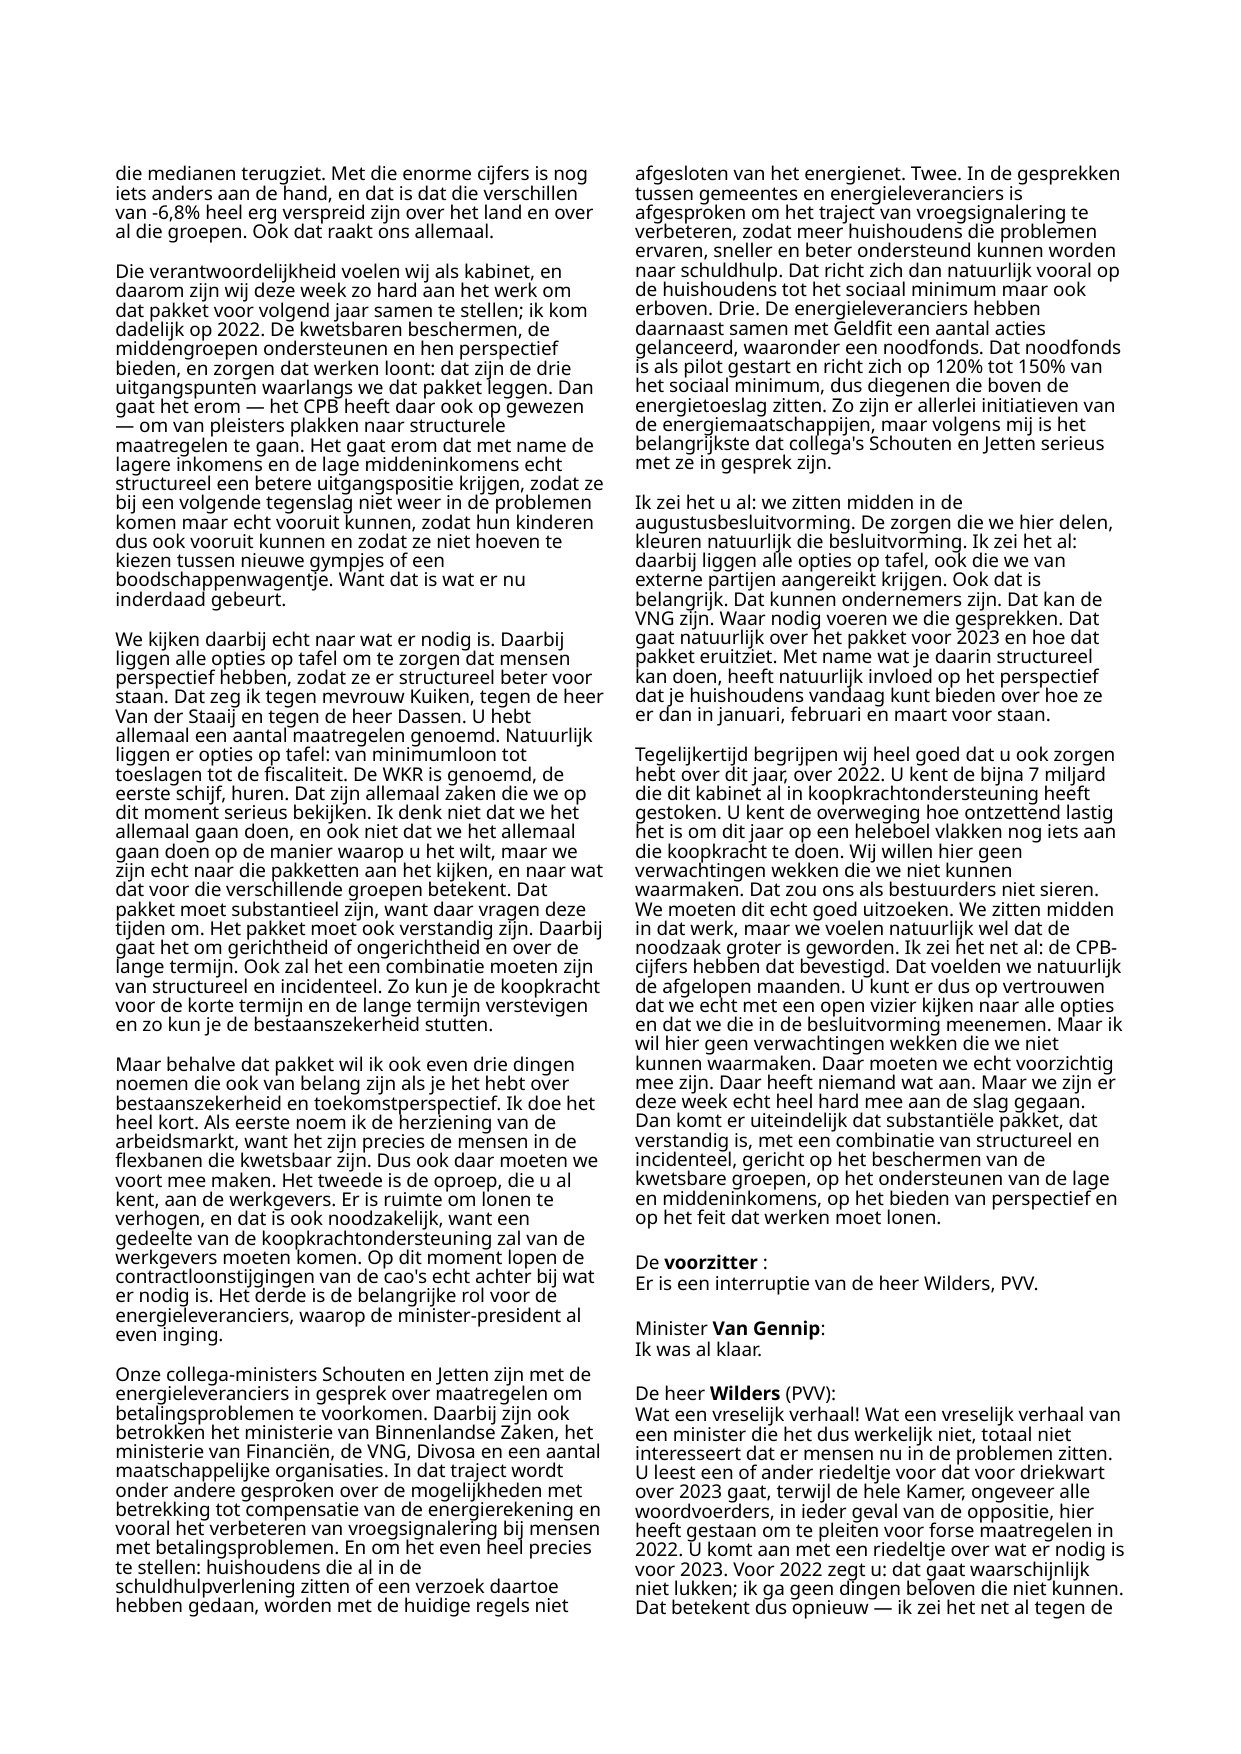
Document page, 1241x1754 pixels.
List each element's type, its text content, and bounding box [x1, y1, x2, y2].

text Er is een interruptie van de heer Wilders, PVV. [635, 1275, 1125, 1294]
text Ik zei het u al: we zitten midden in de augustusbesluitvorming. De zorgen die we hier delen, kleuren natuurlijk die besluitvorming. Ik zei het al: daarbij liggen alle opties op tafel, ook die we van externe partijen aangereikt krijgen. Ook dat is belangrijk. Dat kunnen ondernemers zijn. Dat kan de VNG zijn. Waar nodig voeren we die gesprekken. Dat gaat natuurlijk over het pakket voor 2023 en hoe dat pakket eruitziet. Met name wat je daarin structureel kan doen, heeft natuurlijk invloed op het perspectief dat je huishoudens vandaag kunt bieden over hoe ze er dan in januari, februari en maart voor staan. [635, 494, 1125, 726]
text Die verantwoordelijkheid voelen wij als kabinet, en daarom zijn wij deze week zo hard aan het werk om dat pakket voor volgend jaar samen te stellen; ik kom dadelijk op 2022. De kwetsbaren beschermen, de middengroepen ondersteunen en hen perspectief bieden, en zorgen dat werken loont: dat zijn de drie uitgangspunten waarlangs we dat pakket leggen. Dan gaat het erom — het CPB heeft daar ook op gewezen — om van pleisters plakken naar structurele maatregelen te gaan. Het gaat erom dat met name de lagere inkomens en de lage middeninkomens echt structureel een betere uitgangspositie krijgen, zodat ze bij een volgende tegenslag niet weer in de problemen komen maar echt vooruit kunnen, zodat hun kinderen dus ook vooruit kunnen en zodat ze niet hoeven te kiezen tussen nieuwe gympjes of een boodschappenwagentje. Want dat is wat er nu inderdaad gebeurt. [115, 263, 605, 610]
text Wat een vreselijk verhaal! Wat een vreselijk verhaal van een minister die het dus werkelijk niet, totaal niet interesseert dat er mensen nu in de problemen zitten. U leest een of ander riedeltje voor dat voor driekwart over 2023 gaat, terwijl de hele Kamer, ongeveer alle woordvoerders, in ieder geval van de oppositie, hier heeft gestaan om te pleiten voor forse maatregelen in 2022. U komt aan met een riedeltje over wat er nodig is voor 2023. Voor 2022 zegt u: dat gaat waarschijnlijk niet lukken; ik ga geen dingen beloven die niet kunnen. Dat betekent dus opnieuw — ik zei het net al tegen de [635, 1406, 1125, 1618]
text Ik was al klaar. [635, 1341, 1125, 1360]
text De heer Wilders (PVV): [635, 1381, 1125, 1406]
text De voorzitter : [635, 1249, 1125, 1275]
text We kijken daarbij echt naar wat er nodig is. Daarbij liggen alle opties op tafel om te zorgen dat mensen perspectief hebben, zodat ze er structureel beter voor staan. Dat zeg ik tegen mevrouw Kuiken, tegen de heer Van der Staaij en tegen de heer Dassen. U hebt allemaal een aantal maatregelen genoemd. Natuurlijk liggen er opties op tafel: van minimumloon tot toeslagen tot de fiscaliteit. De WKR is genoemd, de eerste schijf, huren. Dat zijn allemaal zaken die we op dit moment serieus bekijken. Ik denk niet dat we het allemaal gaan doen, en ook niet dat we het allemaal gaan doen op de manier waarop u het wilt, maar we zijn echt naar die pakketten aan het kijken, en naar wat dat voor die verschillende groepen betekent. Dat pakket moet substantieel zijn, want daar vragen deze tijden om. Het pakket moet ook verstandig zijn. Daarbij gaat het om gerichtheid of ongerichtheid en over de lange termijn. Ook zal het een combinatie moeten zijn van structureel en incidenteel. Zo kun je de koopkracht voor de korte termijn en de lange termijn verstevigen en zo kun je de bestaanszekerheid stutten. [115, 631, 605, 1035]
text Maar behalve dat pakket wil ik ook even drie dingen noemen die ook van belang zijn als je het hebt over bestaanszekerheid en toekomstperspectief. Ik doe het heel kort. Als eerste noem ik de herziening van de arbeidsmarkt, want het zijn precies de mensen in de flexbanen die kwetsbaar zijn. Dus ook daar moeten we voort mee maken. Het tweede is de oproep, die u al kent, aan de werkgevers. Er is ruimte om lonen te verhogen, en dat is ook noodzakelijk, want een gedeelte van de koopkrachtondersteuning zal van de werkgevers moeten komen. Op dit moment lopen de contractloonstijgingen van de cao's echt achter bij wat er nodig is. Het derde is de belangrijke rol voor de energieleveranciers, waarop de minister-president al even inging. [115, 1056, 605, 1345]
text Tegelijkertijd begrijpen wij heel goed dat u ook zorgen hebt over dit jaar, over 2022. U kent de bijna 7 miljard die dit kabinet al in koopkrachtondersteuning heeft gestoken. U kent de overweging hoe ontzettend lastig het is om dit jaar op een heleboel vlakken nog iets aan die koopkracht te doen. Wij willen hier geen verwachtingen wekken die we niet kunnen waarmaken. Dat zou ons als bestuurders niet sieren. We moeten dit echt goed uitzoeken. We zitten midden in dat werk, maar we voelen natuurlijk wel dat de noodzaak groter is geworden. Ik zei het net al: de CPB-cijfers hebben dat bevestigd. Dat voelden we natuurlijk de afgelopen maanden. U kunt er dus op vertrouwen dat we echt met een open vizier kijken naar alle opties en dat we die in de besluitvorming meenemen. Maar ik wil hier geen verwachtingen wekken die we niet kunnen waarmaken. Daar moeten we echt voorzichtig mee zijn. Daar heeft niemand wat aan. Maar we zijn er deze week echt heel hard mee aan de slag gegaan. Dan komt er uiteindelijk dat substantiële pakket, dat verstandig is, met een combinatie van structureel en incidenteel, gericht op het beschermen van de kwetsbare groepen, op het ondersteunen van de lage en middeninkomens, op het bieden van perspectief en op het feit dat werken moet lonen. [635, 746, 1125, 1228]
text die medianen terugziet. Met die enorme cijfers is nog iets anders aan de hand, en dat is dat die verschillen van -6,8% heel erg verspreid zijn over het land en over al die groepen. Ook dat raakt ons allemaal. [115, 165, 605, 242]
text Onze collega-ministers Schouten en Jetten zijn met de energieleveranciers in gesprek over maatregelen om betalingsproblemen te voorkomen. Daarbij zijn ook betrokken het ministerie van Binnenlandse Zaken, het ministerie van Financiën, de VNG, Divosa en een aantal maatschappelijke organisaties. In dat traject wordt onder andere gesproken over de mogelijkheden met betrekking tot compensatie van de energierekening en vooral het verbeteren van vroegsignalering bij mensen met betalingsproblemen. En om het even heel precies te stellen: huishoudens die al in de schuldhulpverlening zitten of een verzoek daartoe hebben gedaan, worden met de huidige regels niet [115, 1366, 605, 1616]
text Minister Van Gennip: [635, 1315, 1125, 1341]
text afgesloten van het energienet. Twee. In de gesprekken tussen gemeentes en energieleveranciers is afgesproken om het traject van vroegsignalering te verbeteren, zodat meer huishoudens die problemen ervaren, sneller en beter ondersteund kunnen worden naar schuldhulp. Dat richt zich dan natuurlijk vooral op de huishoudens tot het sociaal minimum maar ook erboven. Drie. De energieleveranciers hebben daarnaast samen met Geldfit een aantal acties gelanceerd, waaronder een noodfonds. Dat noodfonds is als pilot gestart en richt zich op 120% tot 150% van het sociaal minimum, dus diegenen die boven de energietoeslag zitten. Zo zijn er allerlei initiatieven van de energiemaatschappijen, maar volgens mij is het belangrijkste dat collega's Schouten en Jetten serieus met ze in gesprek zijn. [635, 165, 1125, 474]
